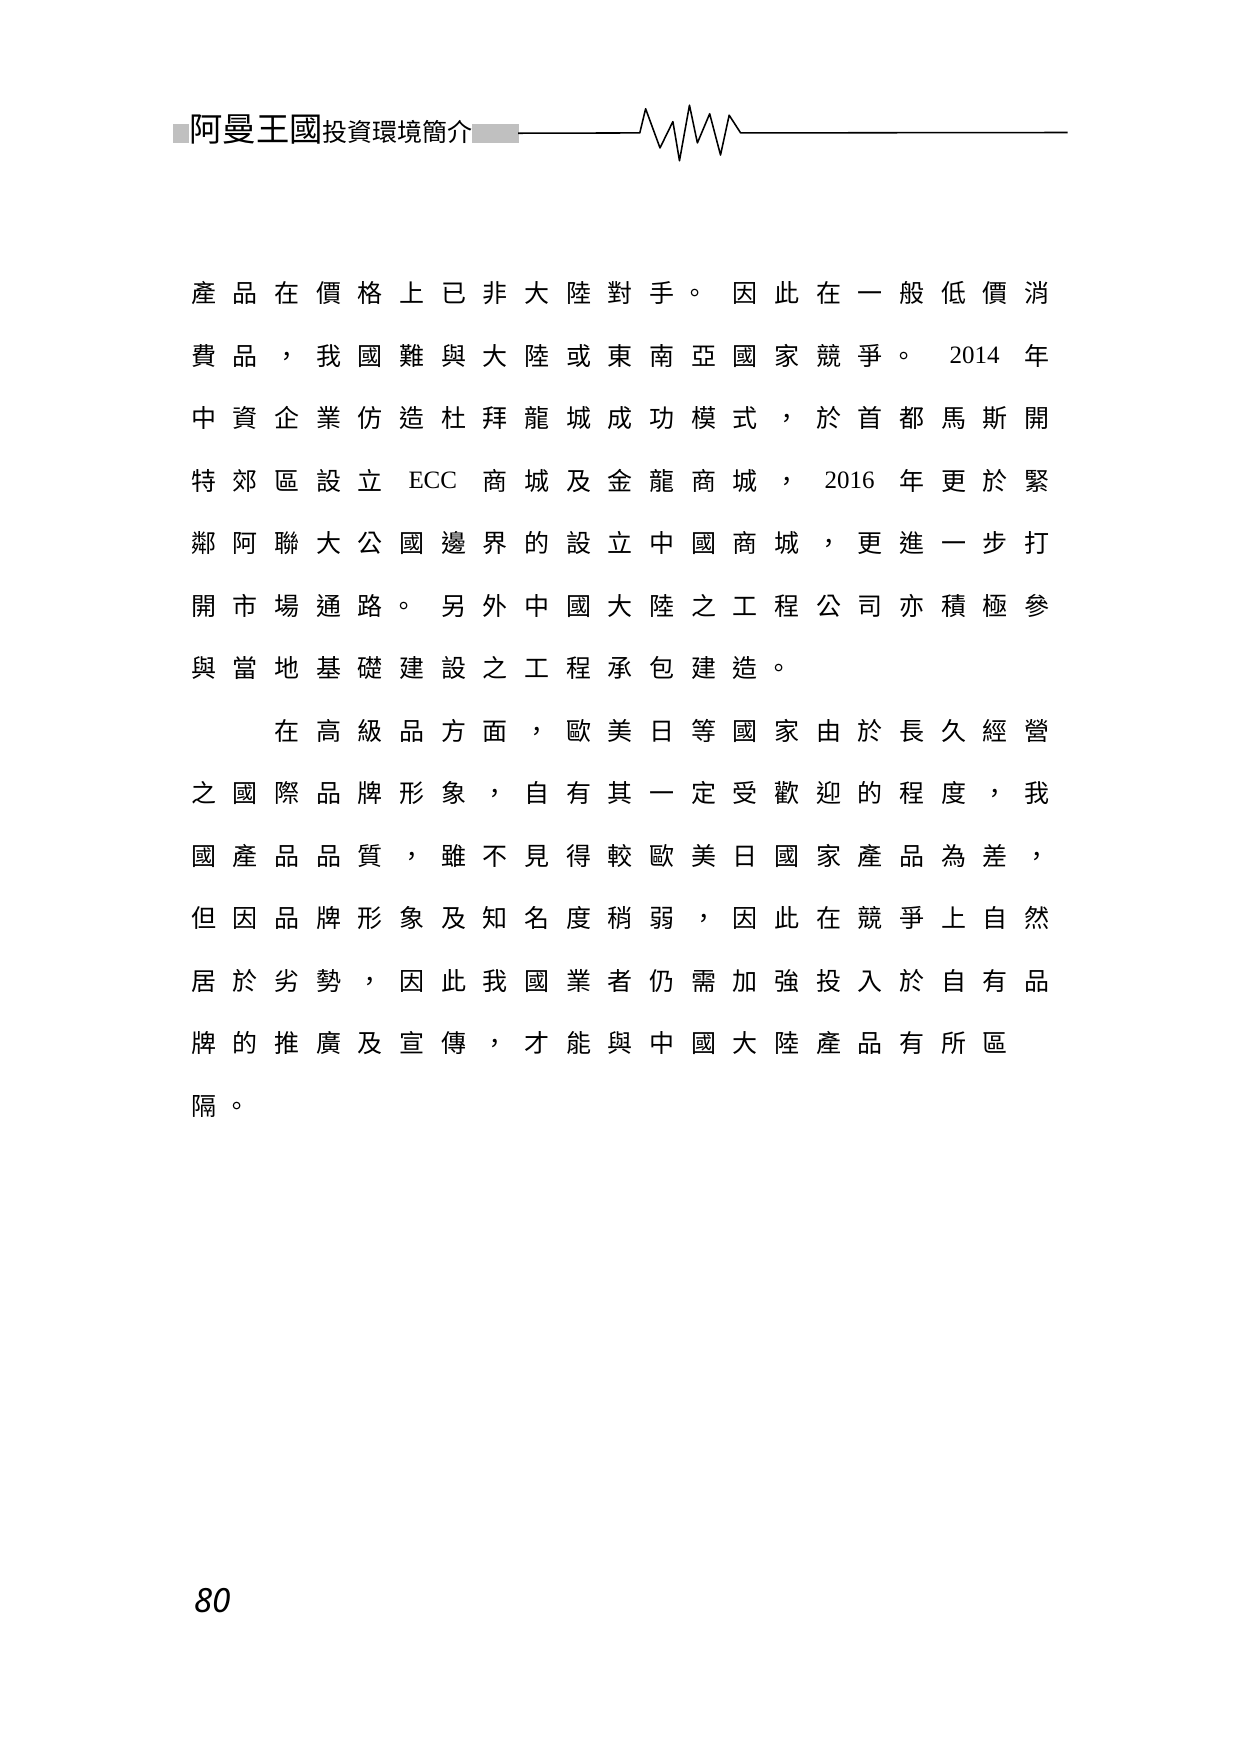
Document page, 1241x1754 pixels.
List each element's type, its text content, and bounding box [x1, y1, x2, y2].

text 在高級品方面，歐美日等國家由於長久經營之國際品牌形象，自有其一定受歡迎的程度，我國產品品質，雖不見得較歐美日國家產品為差，但因品牌形象及知名度稍弱，因此在競爭上自然居於劣勢，因此我國業者仍需加強投入於自有品牌的推廣及宣傳，才能與中國大陸產品有所區隔。 [183, 688, 1058, 1125]
text 產品在價格上已非大陸對手。因此在一般低價消費品，我國難與大陸或東南亞國家競爭。2014年中資企業仿造杜拜龍城成功模式，於首都馬斯開特郊區設立ECC商城及金龍商城，2016年更於緊鄰阿聯大公國邊界的設立中國商城，更進一步打開市場通路。另外中國大陸之工程公司亦積極參與當地基礎建設之工程承包建造。 [183, 250, 1058, 688]
